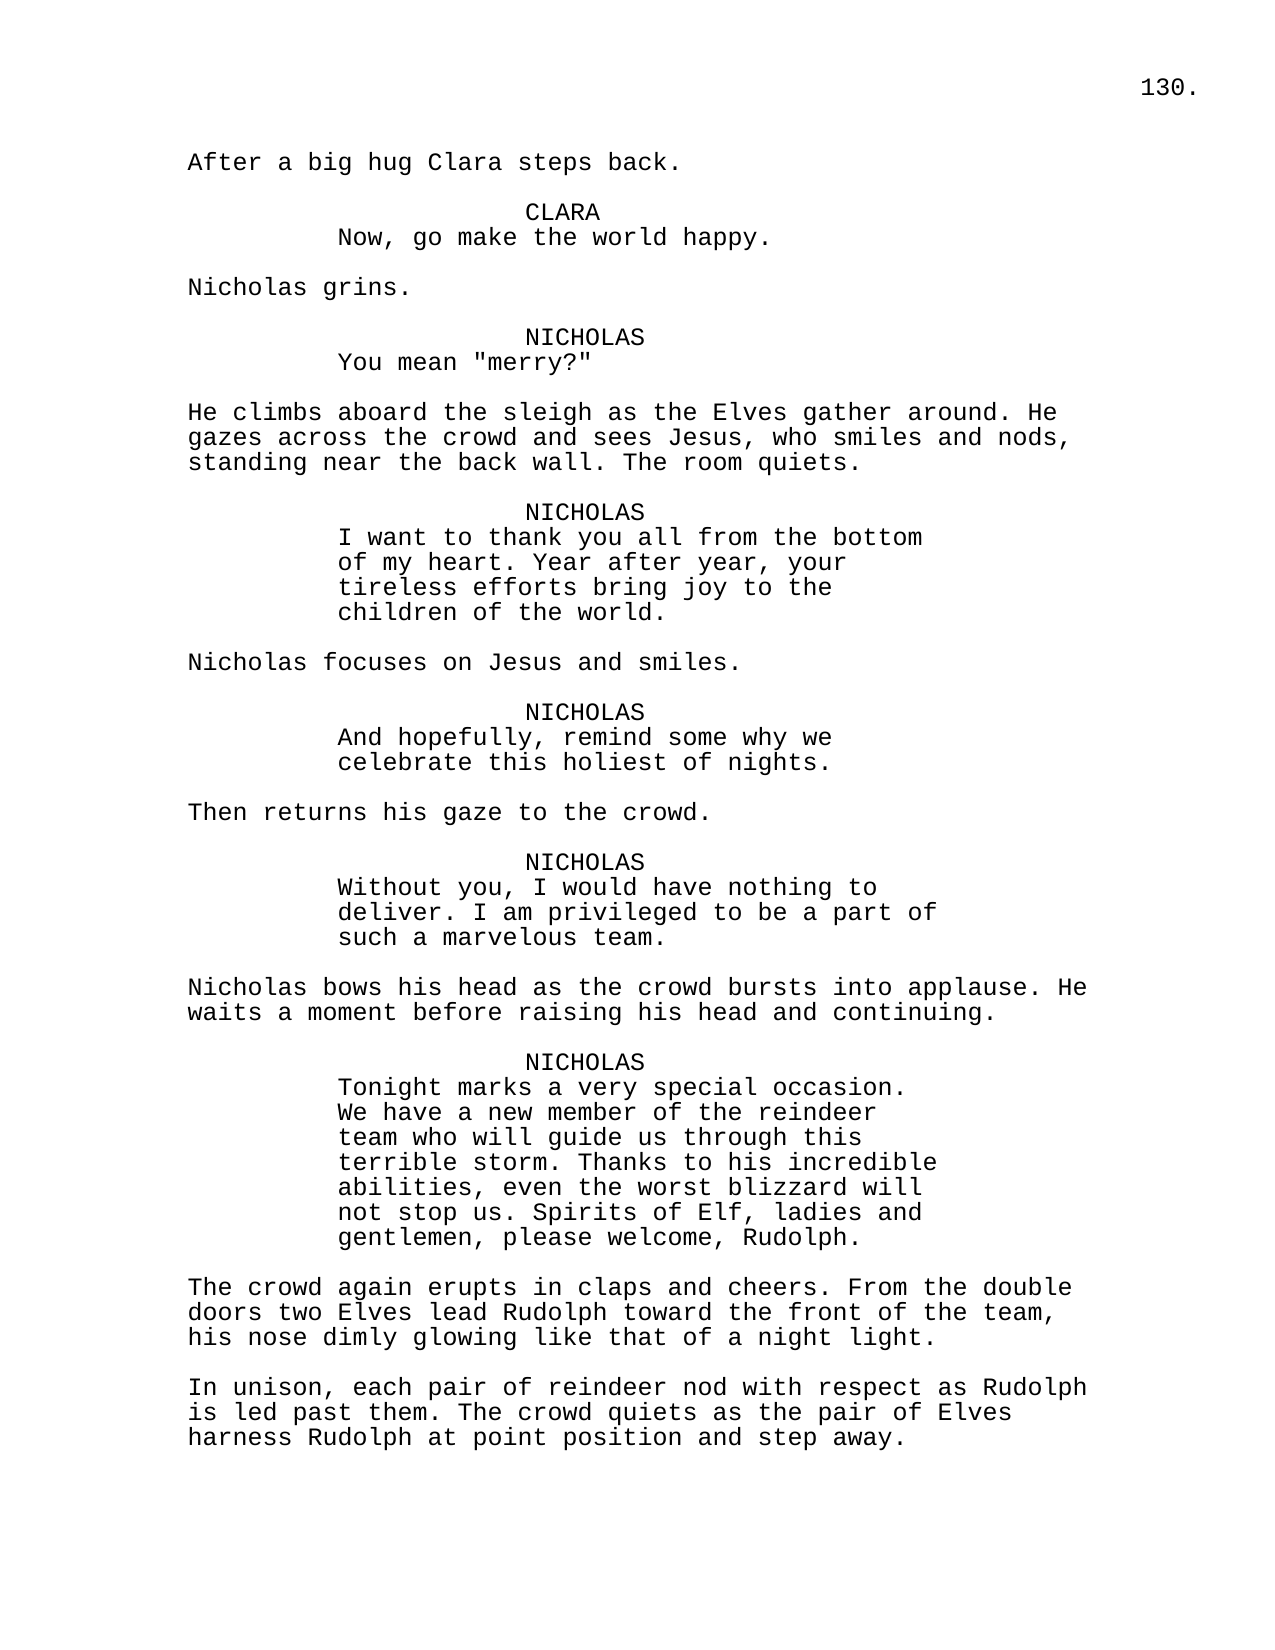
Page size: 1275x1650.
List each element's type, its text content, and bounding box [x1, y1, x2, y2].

text Then returns his gaze to the crowd. [187, 800, 1087, 825]
text You mean "merry?" [337, 350, 937, 375]
text And hopefully, remind some why we celebrate this holiest of nights. [337, 725, 937, 775]
text The crowd again erupts in claps and cheers. From the double doors two Elves lead Rudolph toward the front of the team, his nose dimly glowing like that of a night light. [187, 1275, 1087, 1350]
text Nicholas grins. [187, 275, 1087, 300]
text Nicholas [525, 325, 1087, 350]
text Nicholas [525, 1050, 1087, 1075]
text Nicholas bows his head as the crowd bursts into applause. He waits a moment before raising his head and continuing. [187, 975, 1087, 1025]
text Nicholas [525, 500, 1087, 525]
text I want to thank you all from the bottom of my heart. Year after year, your tireless efforts bring joy to the children of the world. [337, 525, 937, 625]
text After a big hug Clara steps back. [187, 150, 1087, 175]
text Nicholas focuses on Jesus and smiles. [187, 650, 1087, 675]
text Clara [525, 200, 1087, 225]
text In unison, each pair of reindeer nod with respect as Rudolph is led past them. The crowd quiets as the pair of Elves harness Rudolph at point position and step away. [187, 1375, 1087, 1450]
text Without you, I would have nothing to deliver. I am privileged to be a part of such a marvelous team. [337, 875, 937, 950]
text Tonight marks a very special occasion. We have a new member of the reindeer team who will guide us through this terrible storm. Thanks to his incredible abilities, even the worst blizzard will not stop us. Spirits of Elf, ladies and gentlemen, please welcome, Rudolph. [337, 1075, 937, 1250]
text He climbs aboard the sleigh as the Elves gather around. He gazes across the crowd and sees Jesus, who smiles and nods, standing near the back wall. The room quiets. [187, 400, 1087, 475]
text Now, go make the world happy. [337, 225, 937, 250]
text Nicholas [525, 700, 1087, 725]
text Nicholas [525, 850, 1087, 875]
